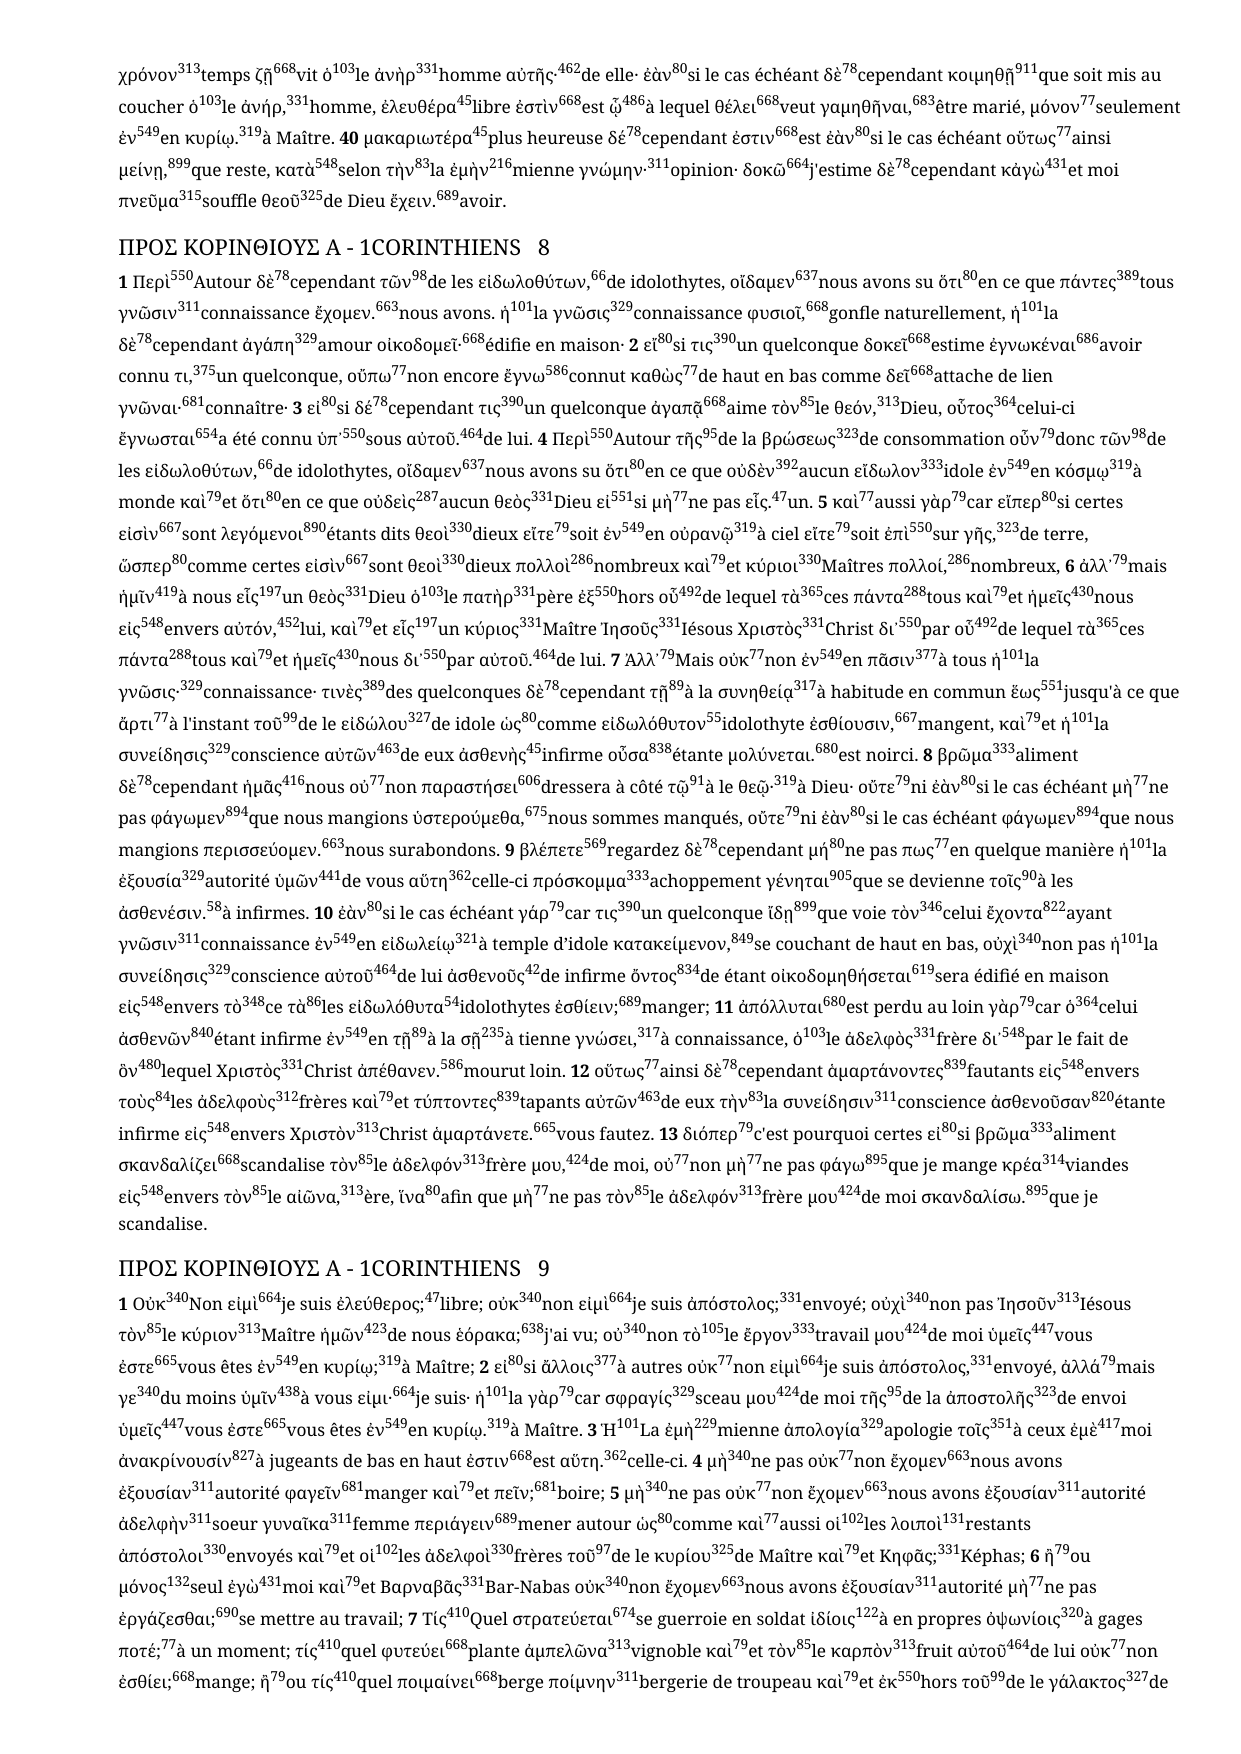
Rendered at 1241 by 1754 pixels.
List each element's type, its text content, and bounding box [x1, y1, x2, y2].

text ΠΡΟΣ ΚΟΡΙΝΘΙΟΥΣ Α - 1CORINTHIENS 9 [118, 1253, 1181, 1283]
text 1 Περὶ550Autour δὲ78cependant τῶν98de les εἰδωλοθύτων,66de idolothytes, οἴδαμεν637nous avons su ὅτι80en ce que πάντες389tous γνῶσιν311connaissance ἔχομεν.663nous avons. ἡ101la γνῶσις329connaissance φυσιοῖ,668gonfle naturellement, ἡ101la δὲ78cependant ἀγάπη329amour οἰκοδομεῖ·668édifie en maison· 2 εἴ80si τις390un quelconque δοκεῖ668estime ἐγνωκέναι686avoir connu τι,375un quelconque, οὔπω77non encore ἔγνω586connut καθὼς77de haut en bas comme δεῖ668attache de lien γνῶναι·681connaître· 3 εἰ80si δέ78cependant τις390un quelconque ἀγαπᾷ668aime τὸν85le θεόν,313Dieu, οὗτος364celui-ci ἔγνωσται654a été connu ὑπ᾽550sous αὐτοῦ.464de lui. 4 Περὶ550Autour τῆς95de la βρώσεως323de consommation οὖν79donc τῶν98de les εἰδωλοθύτων,66de idolothytes, οἴδαμεν637nous avons su ὅτι80en ce que οὐδὲν392aucun εἴδωλον333idole ἐν549en κόσμῳ319à monde καὶ79et ὅτι80en ce que οὐδεὶς287aucun θεὸς331Dieu εἰ551si μὴ77ne pas εἷς.47un. 5 καὶ77aussi γὰρ79car εἴπερ80si certes εἰσὶν667sont λεγόμενοι890étants dits θεοὶ330dieux εἴτε79soit ἐν549en οὐρανῷ319à ciel εἴτε79soit ἐπὶ550sur γῆς,323de terre, ὥσπερ80comme certes εἰσὶν667sont θεοὶ330dieux πολλοὶ286nombreux καὶ79et κύριοι330Maîtres πολλοί,286nombreux, 6 ἀλλ᾽79mais ἡμῖν419à nous εἷς197un θεὸς331Dieu ὁ103le πατὴρ331père ἐξ550hors οὗ492de lequel τὰ365ces πάντα288tous καὶ79et ἡμεῖς430nous εἰς548envers αὐτόν,452lui, καὶ79et εἷς197un κύριος331Maître Ἰησοῦς331Iésous Χριστὸς331Christ δι᾽550par οὗ492de lequel τὰ365ces πάντα288tous καὶ79et ἡμεῖς430nous δι᾽550par αὐτοῦ.464de lui. 7 Ἀλλ᾽79Mais οὐκ77non ἐν549en πᾶσιν377à tous ἡ101la γνῶσις·329connaissance· τινὲς389des quelconques δὲ78cependant τῇ89à la συνηθείᾳ317à habitude en commun ἕως551jusqu'à ce que ἄρτι77à l'instant τοῦ99de le εἰδώλου327de idole ὡς80comme εἰδωλόθυτον55idolothyte ἐσθίουσιν,667mangent, καὶ79et ἡ101la συνείδησις329conscience αὐτῶν463de eux ἀσθενὴς45infirme οὖσα838étante μολύνεται.680est noirci. 8 βρῶμα333aliment δὲ78cependant ἡμᾶς416nous οὐ77non παραστήσει606dressera à côté τῷ91à le θεῷ·319à Dieu· οὔτε79ni ἐὰν80si le cas échéant μὴ77ne pas φάγωμεν894que nous mangions ὑστερούμεθα,675nous sommes manqués, οὔτε79ni ἐὰν80si le cas échéant φάγωμεν894que nous mangions περισσεύομεν.663nous surabondons. 9 βλέπετε569regardez δὲ78cependant μή80ne pas πως77en quelque manière ἡ101la ἐξουσία329autorité ὑμῶν441de vous αὕτη362celle-ci πρόσκομμα333achoppement γένηται905que se devienne τοῖς90à les ἀσθενέσιν.58à infirmes. 10 ἐὰν80si le cas échéant γάρ79car τις390un quelconque ἴδῃ899que voie τὸν346celui ἔχοντα822ayant γνῶσιν311connaissance ἐν549en εἰδωλείῳ321à temple d’idole κατακείμενον,849se couchant de haut en bas, οὐχὶ340non pas ἡ101la συνείδησις329conscience αὐτοῦ464de lui ἀσθενοῦς42de infirme ὄντος834de étant οἰκοδομηθήσεται619sera édifié en maison εἰς548envers τὸ348ce τὰ86les εἰδωλόθυτα54idolothytes ἐσθίειν;689manger; 11 ἀπόλλυται680est perdu au loin γὰρ79car ὁ364celui ἀσθενῶν840étant infirme ἐν549en τῇ89à la σῇ235à tienne γνώσει,317à connaissance, ὁ103le ἀδελφὸς331frère δι᾽548par le fait de ὃν480lequel Χριστὸς331Christ ἀπέθανεν.586mourut loin. 12 οὕτως77ainsi δὲ78cependant ἁμαρτάνοντες839fautants εἰς548envers τοὺς84les ἀδελφοὺς312frères καὶ79et τύπτοντες839tapants αὐτῶν463de eux τὴν83la συνείδησιν311conscience ἀσθενοῦσαν820étante infirme εἰς548envers Χριστὸν313Christ ἁμαρτάνετε.665vous fautez. 13 διόπερ79c'est pourquoi certes εἰ80si βρῶμα333aliment σκανδαλίζει668scandalise τὸν85le ἀδελφόν313frère μου,424de moi, οὐ77non μὴ77ne pas φάγω895que je mange κρέα314viandes εἰς548envers τὸν85le αἰῶνα,313ère, ἵνα80afin que μὴ77ne pas τὸν85le ἀδελφόν313frère μου424de moi σκανδαλίσω.895que je scandalise. [118, 266, 1181, 1235]
text 1 Οὐκ340Non εἰμὶ664je suis ἐλεύθερος;47libre; οὐκ340non εἰμὶ664je suis ἀπόστολος;331envoyé; οὐχὶ340non pas Ἰησοῦν313Iésous τὸν85le κύριον313Maître ἡμῶν423de nous ἑόρακα;638j'ai vu; οὐ340non τὸ105le ἔργον333travail μου424de moi ὑμεῖς447vous ἐστε665vous êtes ἐν549en κυρίῳ;319à Maître; 2 εἰ80si ἄλλοις377à autres οὐκ77non εἰμὶ664je suis ἀπόστολος,331envoyé, ἀλλά79mais γε340du moins ὑμῖν438à vous εἰμι·664je suis· ἡ101la γὰρ79car σφραγίς329sceau μου424de moi τῆς95de la ἀποστολῆς323de envoi ὑμεῖς447vous ἐστε665vous êtes ἐν549en κυρίῳ.319à Maître. 3 Ἡ101La ἐμὴ229mienne ἀπολογία329apologie τοῖς351à ceux ἐμὲ417moi ἀνακρίνουσίν827à jugeants de bas en haut ἐστιν668est αὕτη.362celle-ci. 4 μὴ340ne pas οὐκ77non ἔχομεν663nous avons ἐξουσίαν311autorité φαγεῖν681manger καὶ79et πεῖν;681boire; 5 μὴ340ne pas οὐκ77non ἔχομεν663nous avons ἐξουσίαν311autorité ἀδελφὴν311soeur γυναῖκα311femme περιάγειν689mener autour ὡς80comme καὶ77aussi οἱ102les λοιποὶ131restants ἀπόστολοι330envoyés καὶ79et οἱ102les ἀδελφοὶ330frères τοῦ97de le κυρίου325de Maître καὶ79et Κηφᾶς;331Képhas; 6 ἢ79ou μόνος132seul ἐγὼ431moi καὶ79et Βαρναβᾶς331Bar-Nabas οὐκ340non ἔχομεν663nous avons ἐξουσίαν311autorité μὴ77ne pas ἐργάζεσθαι;690se mettre au travail; 7 Τίς410Quel στρατεύεται674se guerroie en soldat ἰδίοις122à en propres ὀψωνίοις320à gages ποτέ;77à un moment; τίς410quel φυτεύει668plante ἀμπελῶνα313vignoble καὶ79et τὸν85le καρπὸν313fruit αὐτοῦ464de lui οὐκ77non ἐσθίει;668mange; ἢ79ou τίς410quel ποιμαίνει668berge ποίμνην311bergerie de troupeau καὶ79et ἐκ550hors τοῦ99de le γάλακτος327de lait τῆς95de la ποίμνης323de bergerie de troupeau οὐκ77non ἐσθίει;668mange; 8 Μὴ340Ne pas κατὰ548selon ἄνθρωπον313être humain ταῦτα347ces-ci λαλῶ664je bavarde ἢ79ou καὶ77aussi ὁ103le νόμος331loi ταῦτα347ces-ci οὐ340non λέγει;668dit; 9 ἐν549en γὰρ79car τῷ91à le Μωϋσέως325de Môusês νόμῳ319à loi γέγραπται·654a été graphé· οὐ77non φιμώσεις604tu muselleras βοῦν313boeuf ἀλοῶντα.822foulant le grain. μὴ340ne pas τῶν96de les βοῶν324de boeufs μέλει668soucie τῷ91à le θεῷ319à Dieu 10 ἢ79ou δι᾽548par le fait de ἡμᾶς416nous πάντως77en tout cas λέγει;668dit; δι᾽548par le fait de ἡμᾶς416nous γὰρ79car ἐγράφη600fut graphé ὅτι80en ce que ὀφείλει668doit ἐπ᾽549sur ἐλπίδι317à espérance ὁ364celui ἀροτριῶν840labourant en araire ἀροτριᾶν689labourer en araire καὶ79et ὁ364celui ἀλοῶν840foulant le grain ἐπ᾽549sur ἐλπίδι317à espérance τοῦ360de ce μετέχειν.689participer. 11 εἰ80si ἡμεῖς430nous ὑμῖν438à vous τὰ86les πνευματικὰ54souffliques ἐσπείραμεν,581nous semâmes, μέγα73grand εἰ80si ἡμεῖς430nous ὑμῶν441de vous τὰ86les σαρκικὰ54charnels θερίσομεν;601nous moissonnerons; 12 Εἰ80Si ἄλλοι389autres τῆς95de la ὑμῶν441de vous ἐξουσίας323de autorité μετέχουσιν,667participent, οὐ340non μᾶλλον77davantage ἡμεῖς;430nous; ἀλλ᾽79mais οὐκ77non ἐχρησάμεθα587nous nous utilisâmes τῇ89à la ἐξουσίᾳ317à autorité ταύτῃ,142à celle-ci, ἀλλὰ79mais πάντα374tous στέγομεν,663nous toiturons, ἵνα80afin que μή77ne pas τινα267une quelconque ἐγκοπὴν311incision δῶμεν894que nous donnions τῷ93à le εὐαγγελίῳ321à évangile τοῦ97de le Χριστοῦ.325de Christ. 13 Οὐκ77Non οἴδατε639vous avez su ὅτι80en ce que οἱ363ceux τὰ86les ἱερὰ54sacrés ἐργαζόμενοι866se mettants au travail [τὰ]347[ces] ἐκ550hors τοῦ99de le ἱεροῦ327de sanctuaire ἐσθίουσιν,667mangent, οἱ363ceux τῷ93à le θυσιαστηρίῳ321à autel des sacrifices παρεδρεύοντες839assistants τῷ93à le θυσιαστηρίῳ321à autel des sacrifices συμμερίζονται;673se partagent ensemble; 14 οὕτως77ainsi καὶ77aussi ὁ103le κύριος331Maître διέταξεν586ordonna au-travers τοῖς351à ceux τὸ87le εὐαγγέλιον315évangile καταγγέλλουσιν827à annonçants de haut en bas ἐκ550hors τοῦ99de le εὐαγγελίου327de évangile ζῆν.689vivre. 15 Ἐγὼ431Moi δὲ78cependant οὐ77non κέχρημαι644je m'ai utilisé οὐδενὶ380à aucun τούτων.359de ces-ci. Οὐκ77Non ἔγραψα582je graphai δὲ78cependant ταῦτα,347ces-ci, ἵνα80afin que οὕτως77ainsi γένηται905que se devienne ἐν549en ἐμοί·420à moi· καλὸν49beau γάρ79car μοι420à moi μᾶλλον77davantage ἀποθανεῖν681mourir loin ἤ79ou –935– τὸ87le καύχημά315vantardise μου424de moi οὐδεὶς390aucun κενώσει.606videra. 16 ἐὰν80si le cas échéant γὰρ79car εὐαγγελίζωμαι,923que je m'évangélise, οὐκ77non ἔστιν668est μοι420à moi καύχημα·333vantardise· ἀνάγκη329nécessité γάρ79car μοι420à moi ἐπίκειται·674se couche sur· οὐαὶ304Ouai γάρ79car μοί420à moi ἐστιν668est ἐὰν80si le cas échéant μὴ77ne pas εὐαγγελίζωμαι.901que je m'évangélise. 17 εἰ80si γὰρ79car ἑκὼν71volontiers τοῦτο348ce-ci πράσσω,664je pratique, μισθὸν313salaire ἔχω·664j'ai· εἰ80si δὲ78cependant ἄκων,71non volontiers, οἰκονομίαν311législation de maison πεπίστευμαι·650j'ai été cru· 18 τίς410quel οὖν79donc μού424de moi ἐστιν668est ὁ103le μισθός;331salaire; ἵνα80afin que εὐαγγελιζόμενος867se évangélisant ἀδάπανον55sans dépense θήσω895que je pose τὸ87le εὐαγγέλιον315évangile εἰς548envers τὸ348ce μὴ77ne pas καταχρήσασθαι682se utiliser de haut en bas τῇ89à la ἐξουσίᾳ317à autorité μου424de moi ἐν549en τῷ93à le εὐαγγελίῳ.321à évangile. 19 Ἐλεύθερος47Libre γὰρ79car ὢν840étant ἐκ550hors πάντων383de tous πᾶσιν377à tous ἐμαυτὸν507moi-même ἐδούλωσα,582j'esclavageai, ἵνα80afin que τοὺς84les πλείονας3plus nombreusement κερδήσω·895que je gagne· 20 καὶ79et ἐγενόμην588je me devins τοῖς90à les Ἰουδαίοις58à Ioudaiens ὡς80comme Ἰουδαῖος,71Ioudaien, ἵνα80afin que Ἰουδαίους52Ioudaiens κερδήσω·895que je gagne· τοῖς351à ceux ὑπὸ548sous νόμον313loi ὡς80comme ὑπὸ548sous νόμον,313loi, μὴ77ne pas ὢν840étant αὐτὸς513moi-même ὑπὸ548sous νόμον,313loi, ἵνα80afin que τοὺς345ceux ὑπὸ548sous νόμον313loi κερδήσω·895que je gagne· 21 τοῖς90à les ἀνόμοις58à sans lois ὡς80comme ἄνομος,71sans loi, μὴ79ne pas ὢν840étant ἄνομος71sans loi θεοῦ325de Dieu ἀλλ᾽79mais ἔννομος71dans la loi Χριστοῦ,325de Christ, ἵνα80afin que κερδάνω895que je gagne τοὺς84les ἀνόμους·52sans lois· 22 ἐγενόμην588je me devins τοῖς90à les ἀσθενέσιν58à infirmes ἀσθενής,47infirme, ἵνα80afin que τοὺς84les ἀσθενεῖς52infirmes κερδήσω·895que je gagne· τοῖς351à ceux πᾶσιν274à tous γέγονα638j'ai devenu πάντα,391tous, ἵνα80afin que πάντως77en tout cas τινὰς372des quelconques σώσω.895que je sauve. 23 πάντα374tous δὲ78cependant ποιῶ664je fais διὰ548par le fait de τὸ87le εὐαγγέλιον,315évangile, ἵνα80afin que συγκοινωνὸς331communiant avec αὐτοῦ466de lui γένωμαι.901que je me devienne. 24 Οὐκ77Non οἴδατε639vous avez su ὅτι80en ce que οἱ363ceux ἐν549en σταδίῳ321à stade τρέχοντες839courants πάντες389tous μὲν79certes τρέχουσιν,667courent, εἷς71un δὲ78cependant λαμβάνει668prend τὸ87le βραβεῖον;315prix; οὕτως77ainsi τρέχετε569courez ἵνα80afin que καταλάβητε.896que vous preniez contre. 25 πᾶς287tout δὲ78cependant ὁ364celui ἀγωνιζόμενος867se combattant πάντα374tous ἐγκρατεύεται,674se maîtrise intérieur, ἐκεῖνοι363ceux-là μὲν79certes οὖν79donc ἵνα80afin que φθαρτὸν4corruptible στέφανον313couronne λάβωσιν,898que prennent, ἡμεῖς430nous δὲ78cependant ἄφθαρτον.53incorruptible. 26 ἐγὼ431moi τοίνυν79certes maintenant οὕτως77ainsi τρέχω664je cours ὡς80comme οὐκ77non ἀδήλως,77inévidemment, οὕτως77ainsi πυκτεύω664je frappe du poing ὡς80comme οὐκ77non ἀέρα313air δέρων·840pelant· 27 ἀλλ᾽79mais ὑπωπιάζω664je frappe sous l'oeil μου424de moi τὸ87le σῶμα315corps καὶ79et δουλαγωγῶ,664je mène en esclavage, μή80ne pas πως77en quelque manière ἄλλοις377à autres κηρύξας721ayant annoncé αὐτὸς513moi-même ἀδόκιμος47non approuvé γένωμαι.901que je me devienne. [118, 1287, 1181, 1694]
text ΠΡΟΣ ΚΟΡΙΝΘΙΟΥΣ Α - 1CORINTHIENS 8 [118, 231, 1181, 261]
